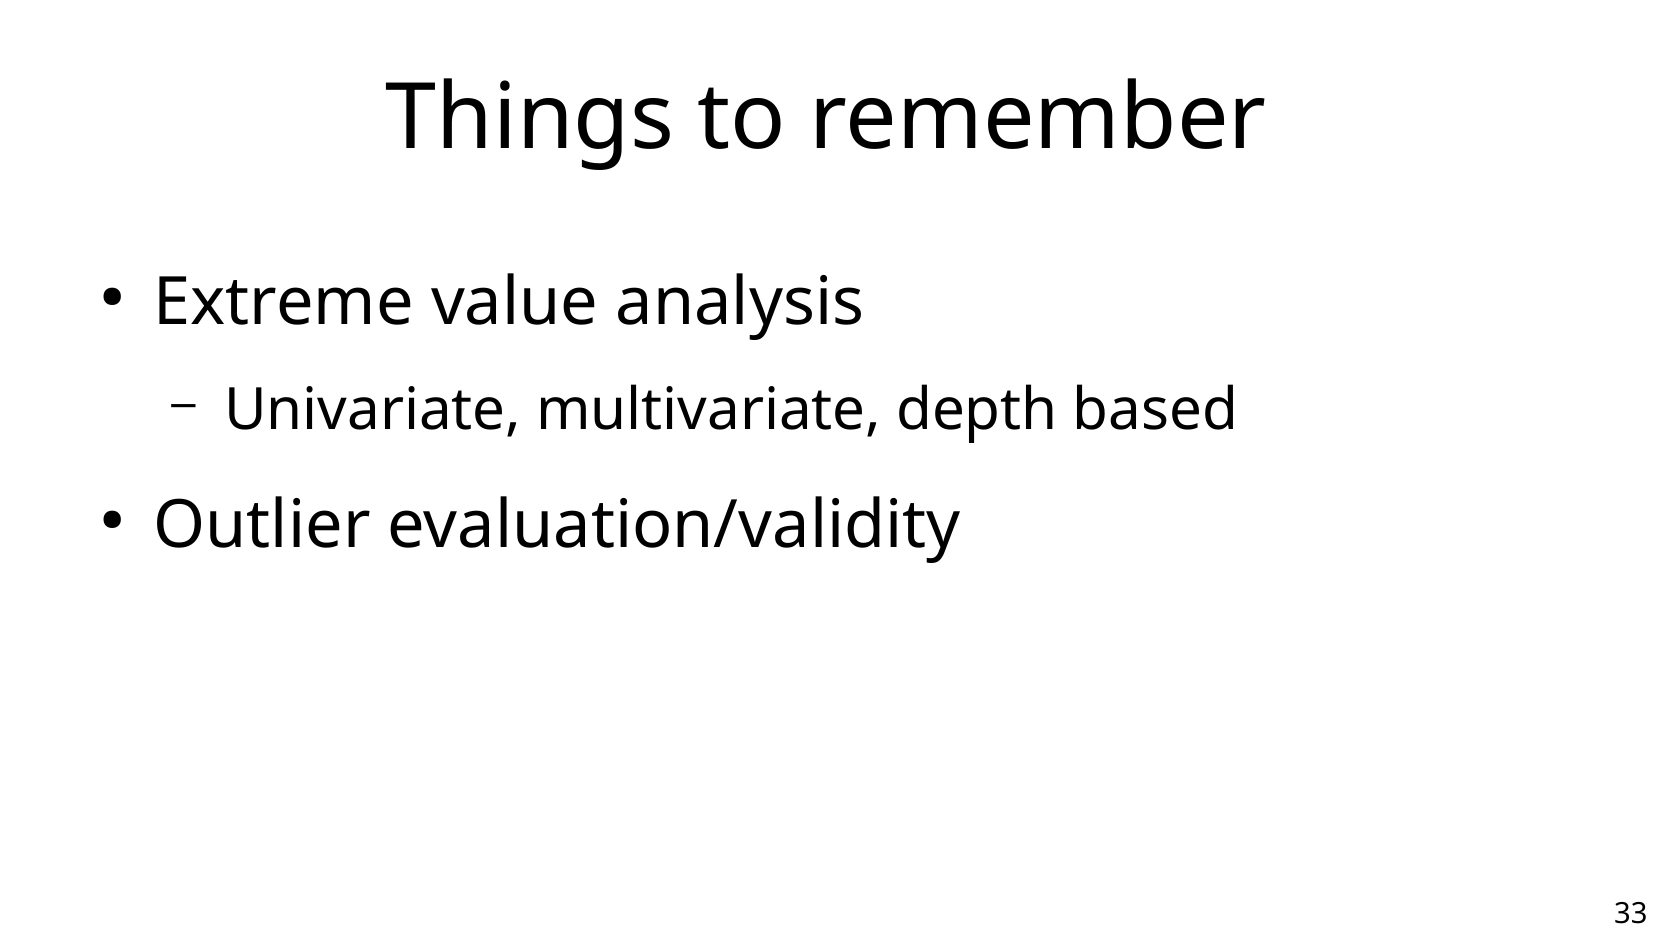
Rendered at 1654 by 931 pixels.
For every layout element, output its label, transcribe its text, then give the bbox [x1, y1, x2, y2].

list Extreme value analysis Univariate, multivariate, depth based Outlier evaluation/validity [82, 253, 1571, 793]
title Things to remember [82, 1, 1571, 226]
